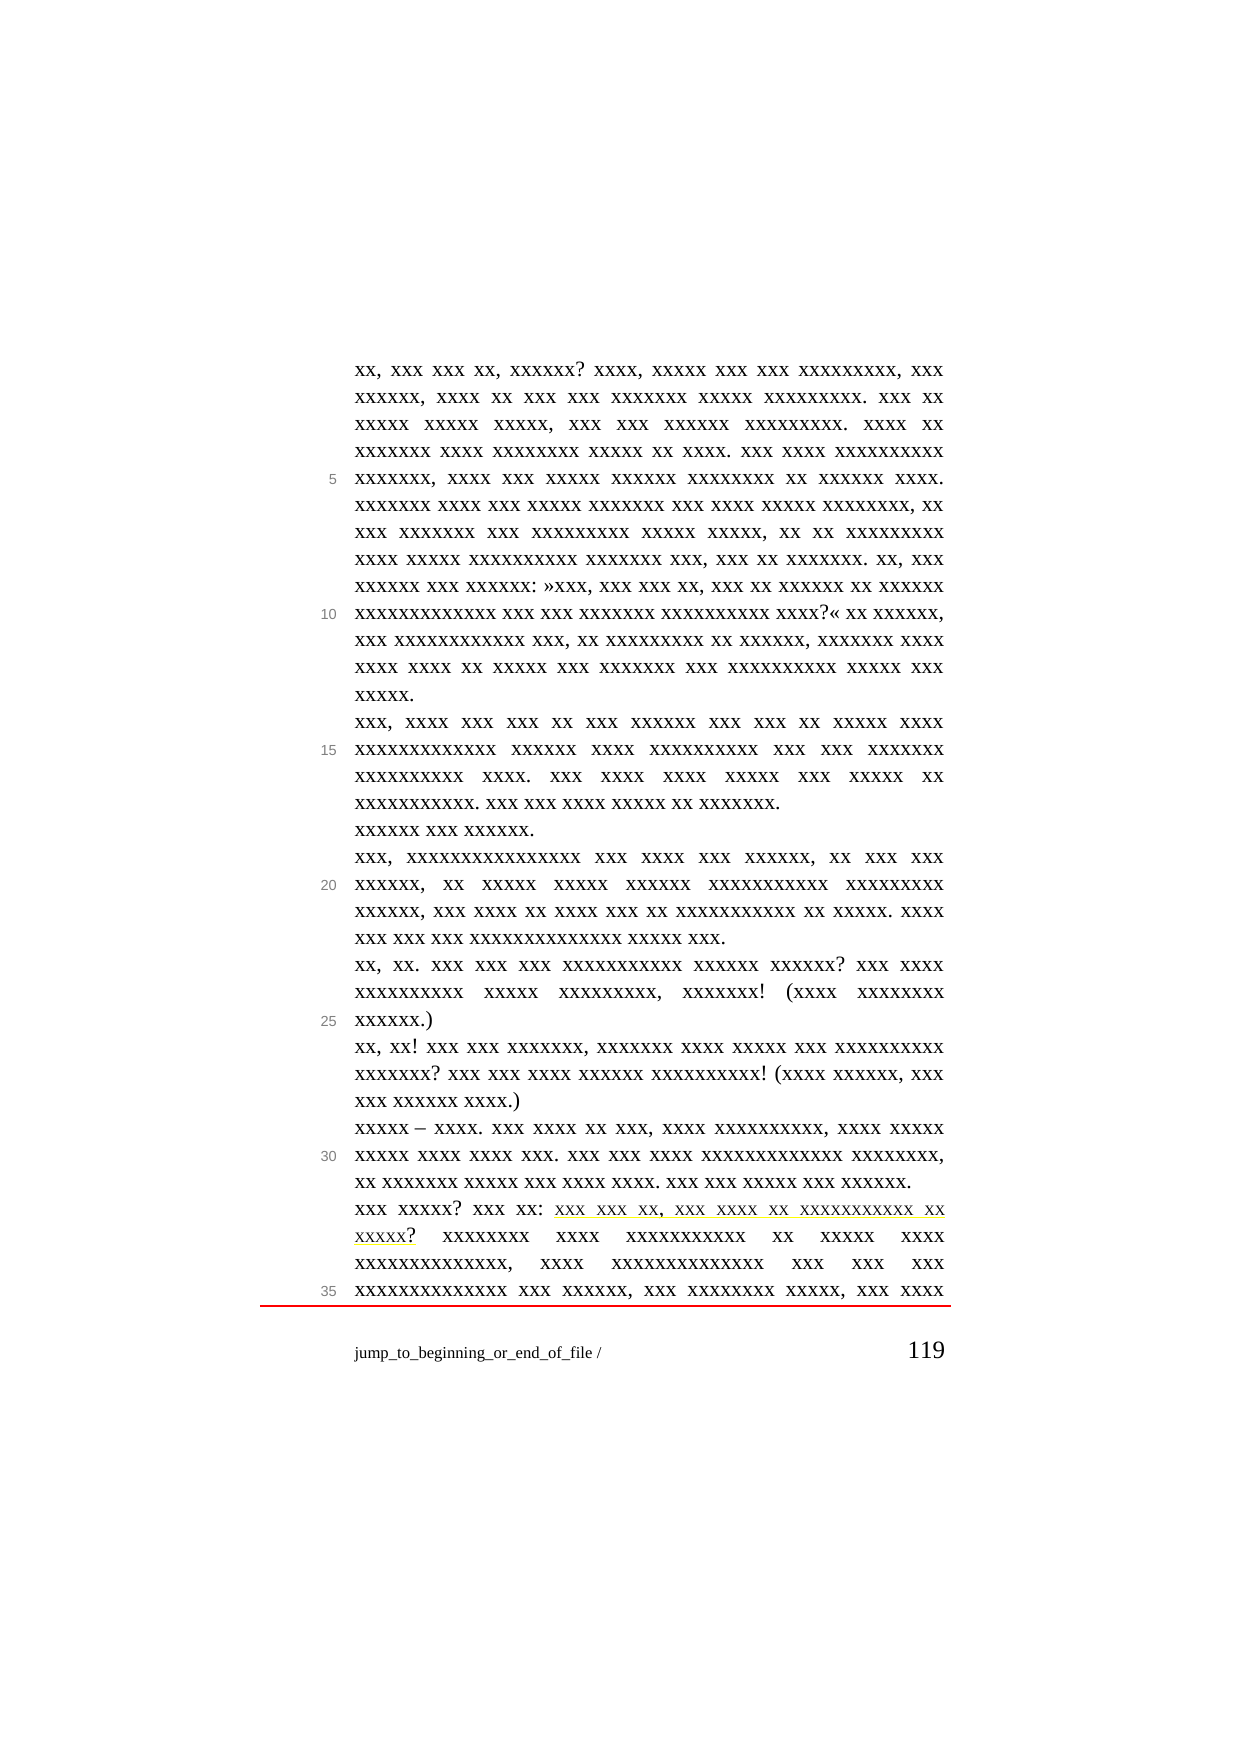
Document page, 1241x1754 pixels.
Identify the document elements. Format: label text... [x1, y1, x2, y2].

text xxx, xxxxxxxxxxxxxxxx xxx xxxx xxx xxxxxx, xx xxx xxx xxxxxx, xx xxxxx xxxxx xxxxxx xxxxxxxxxxx xxxxxxxxx xxxxxx, xxx xxxx xx xxxx xxx xx xxxxxxxxxxx xx xxxxx. xxxx xxx xxx xxx xxxxxxxxxxxxxx xxxxx xxx. [354, 842, 945, 950]
text xxxxxx xxx xxxxxx. [354, 815, 945, 842]
text xxx xxxxx? xxx xx: xxx xxx xx, xxx xxxx xx xxxxxxxxxxx xx xxxxx? xxxxxxxx xxxx xxxxxxxxxxx xx xxxxx xxxx xxxxxxxxxxxxxx, xxxx xxxxxxxxxxxxxx xxx xxx xxx xxxxxxxxxxxxxx xxx xxxxxx, xxx xxxxxxxx xxxxx, xxx xxxx [354, 1194, 945, 1302]
text xx, xx. xxx xxx xxx xxxxxxxxxxx xxxxxx xxxxxx? xxx xxxx xxxxxxxxxx xxxxx xxxxxxxxx, xxxxxxx! (xxxx xxxxxxxx xxxxxx.) [354, 950, 945, 1031]
text xx, xxx xxx xx, xxxxxx? xxxx, xxxxx xxx xxx xxxxxxxxx, xxx xxxxxx, xxxx xx xxx xxx xxxxxxx xxxxx xxxxxxxxx. xxx xx xxxxx xxxxx xxxxx, xxx xxx xxxxxx xxxxxxxxx. xxxx xx xxxxxxx xxxx xxxxxxxx xxxxx xx xxxx. xxx xxxx xxxxxxxxxx xxxxxxx, xxxx xxx xxxxx xxxxxx xxxxxxxx xx xxxxxx xxxx. xxxxxxx xxxx xxx xxxxx xxxxxxx xxx xxxx xxxxx xxxxxxxx, xx xxx xxxxxxx xxx xxxxxxxxx xxxxx xxxxx, xx xx xxxxxxxxx xxxx xxxxx xxxxxxxxxx xxxxxxx xxx, xxx xx xxxxxxx. xx, xxx xxxxxx xxx xxxxxx: »xxx, xxx xxx xx, xxx xx xxxxxx xx xxxxxx xxxxxxxxxxxxx xxx xxx xxxxxxx xxxxxxxxxx xxxx?« xx xxxxxx, xxx xxxxxxxxxxxx xxx, xx xxxxxxxxx xx xxxxxx, xxxxxxx xxxx xxxx xxxx xx xxxxx xxx xxxxxxx xxx xxxxxxxxxx xxxxx xxx xxxxx. [354, 354, 945, 706]
text xxxxx – xxxx. xxx xxxx xx xxx, xxxx xxxxxxxxxx, xxxx xxxxx xxxxx xxxx xxxx xxx. xxx xxx xxxx xxxxxxxxxxxxx xxxxxxxx, xx xxxxxxx xxxxx xxx xxxx xxxx. xxx xxx xxxxx xxx xxxxxx. [354, 1113, 945, 1194]
text xxx, xxxx xxx xxx xx xxx xxxxxx xxx xxx xx xxxxx xxxx xxxxxxxxxxxxx xxxxxx xxxx xxxxxxxxxx xxx xxx xxxxxxx xxxxxxxxxx xxxx. xxx xxxx xxxx xxxxx xxx xxxxx xx xxxxxxxxxxx. xxx xxx xxxx xxxxx xx xxxxxxx. [354, 706, 945, 815]
text xx, xx! xxx xxx xxxxxxx, xxxxxxx xxxx xxxxx xxx xxxxxxxxxx xxxxxxx? xxx xxx xxxx xxxxxx xxxxxxxxxx! (xxxx xxxxxx, xxx xxx xxxxxx xxxx.) [354, 1031, 945, 1113]
